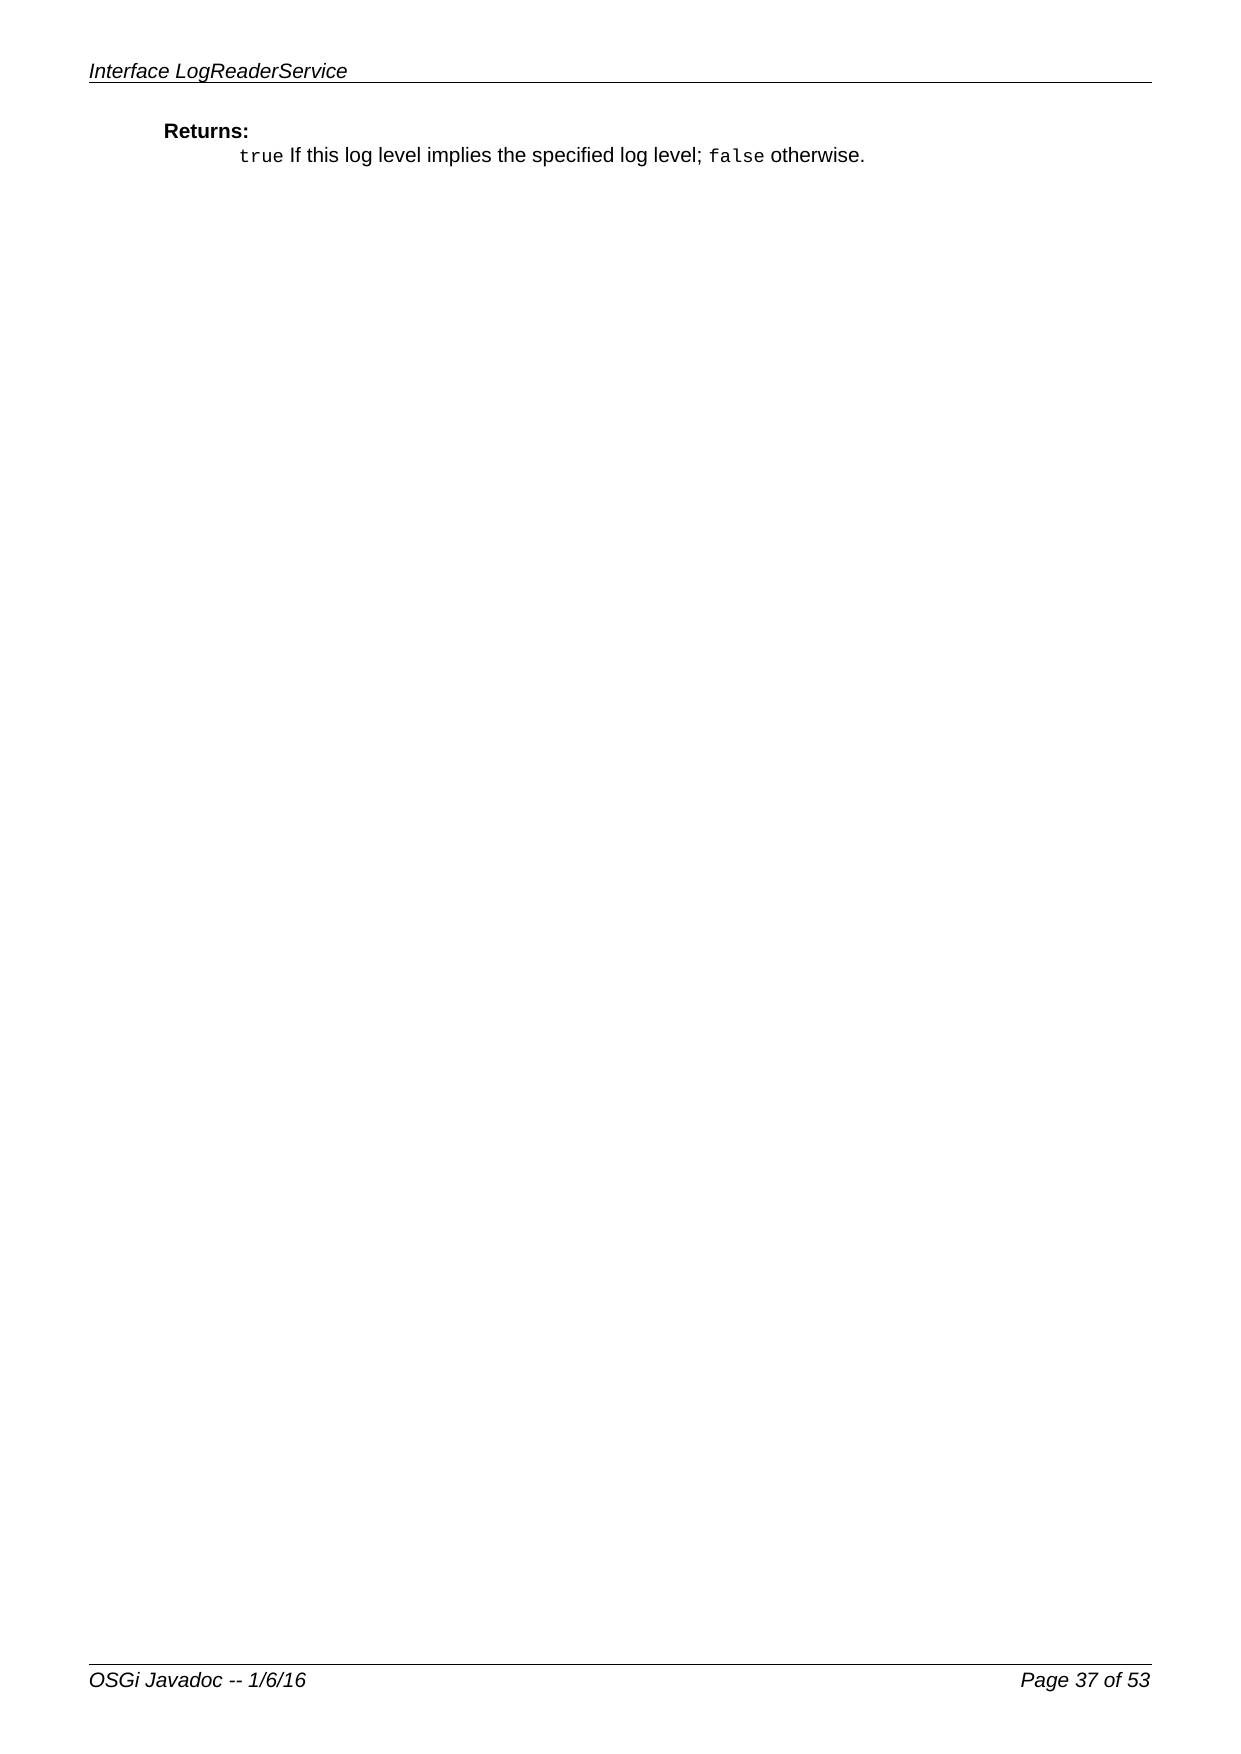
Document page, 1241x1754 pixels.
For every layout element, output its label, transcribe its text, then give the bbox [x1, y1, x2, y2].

text true If this log level implies the specified log level; false otherwise. [238, 142, 1152, 168]
text Returns: [163, 118, 1152, 142]
